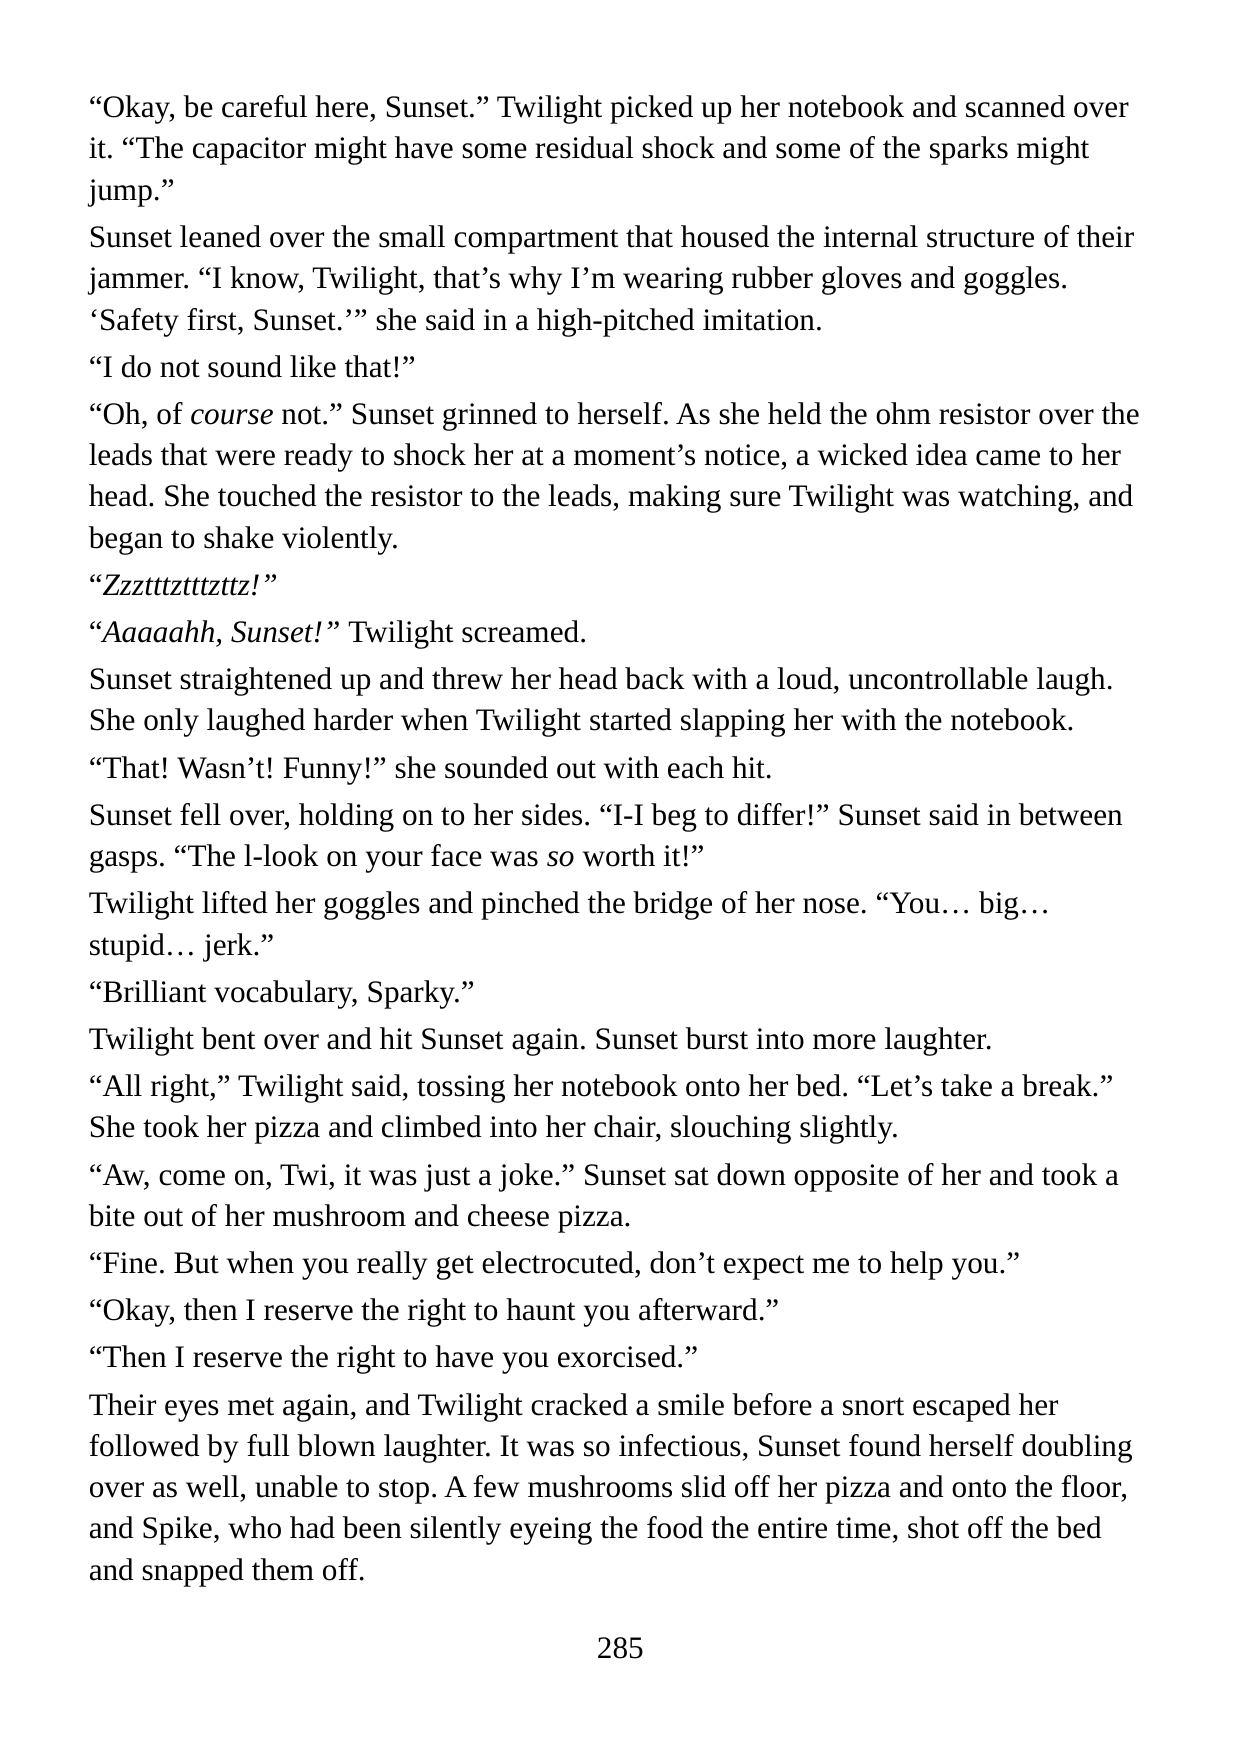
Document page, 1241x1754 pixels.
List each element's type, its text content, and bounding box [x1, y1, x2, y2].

text Twilight lifted her goggles and pinched the bridge of her nose. “You… big… stupid… jerk.” [88, 884, 1152, 962]
text “Okay, then I reserve the right to haunt you afterward.” [88, 1291, 1152, 1327]
text “That! Wasn’t! Funny!” she sounded out with each hit. [88, 749, 1152, 785]
text “Oh, of course not.” Sunset grinned to herself. As she held the ohm resistor over the leads that were ready to shock her at a moment’s notice, a wicked idea came to her head. She touched the resistor to the leads, making sure Twilight was watching, and began to shake violently. [88, 395, 1152, 555]
text “I do not sound like that!” [88, 348, 1152, 384]
text Their eyes met again, and Twilight cracked a smile before a snort escaped her followed by full blown laughter. It was so infectious, Sunset found herself doubling over as well, unable to stop. A few mushrooms slid off her pizza and onto the floor, and Spike, who had been silently eyeing the food the entire time, shot off the bed and snapped them off. [88, 1386, 1152, 1587]
text “Aw, come on, Twi, it was just a joke.” Sunset sat down opposite of her and took a bite out of her mushroom and cheese pizza. [88, 1156, 1152, 1233]
text “Brilliant vocabulary, Sparky.” [88, 973, 1152, 1009]
text “Then I reserve the right to have you exorcised.” [88, 1338, 1152, 1374]
text “All right,” Twilight said, tossing her notebook onto her bed. “Let’s take a break.” She took her pizza and climbed into her chair, slouching slightly. [88, 1067, 1152, 1144]
text “Okay, be careful here, Sunset.” Twilight picked up her notebook and scanned over it. “The capacitor might have some residual shock and some of the sparks might jump.” [88, 88, 1152, 207]
text Sunset leaned over the small compartment that housed the internal structure of their jammer. “I know, Twilight, that’s why I’m wearing rubber gloves and goggles. ‘Safety first, Sunset.’” she said in a high-pitched imitation. [88, 218, 1152, 337]
text Sunset fell over, holding on to her sides. “I-I beg to differ!” Sunset said in between gasps. “The l-look on your face was so worth it!” [88, 796, 1152, 873]
text “Aaaaahh, Sunset!” Twilight screamed. [88, 613, 1152, 649]
text Twilight bent over and hit Sunset again. Sunset burst into more laughter. [88, 1020, 1152, 1056]
text Sunset straightened up and threw her head back with a loud, uncontrollable laugh. She only laughed harder when Twilight started slapping her with the notebook. [88, 660, 1152, 738]
text “Fine. But when you really get electrocuted, don’t expect me to help you.” [88, 1244, 1152, 1280]
text “Zzztttztttzttz!” [88, 566, 1152, 602]
